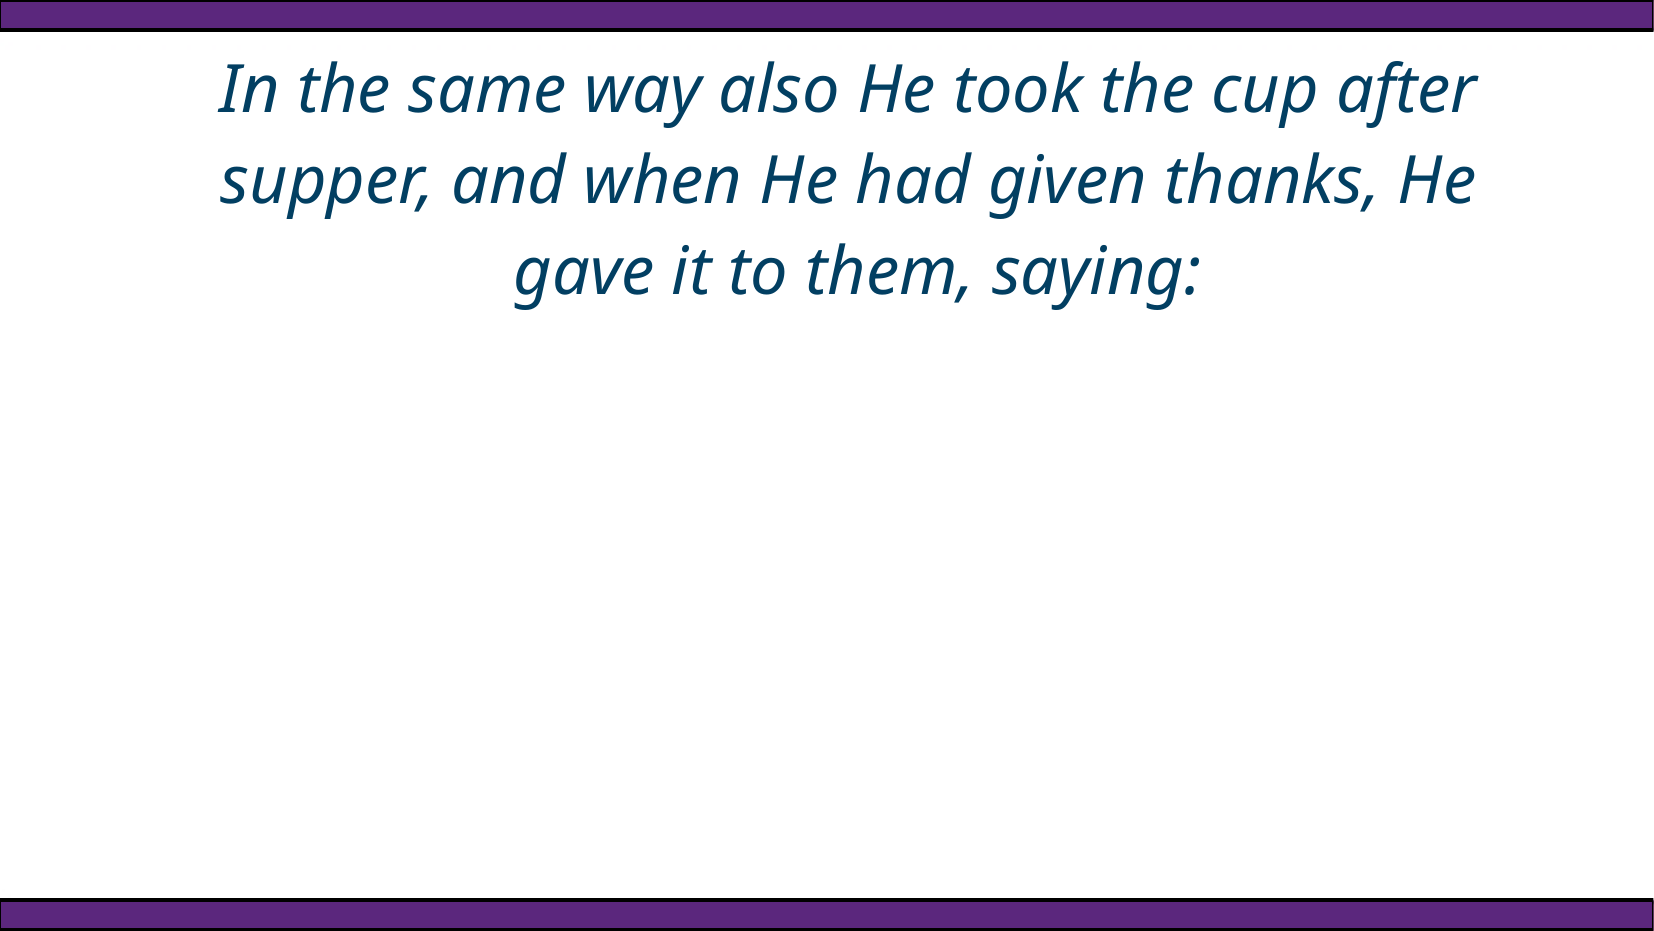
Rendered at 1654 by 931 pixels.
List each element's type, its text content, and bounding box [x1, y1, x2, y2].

picture [0, 31, 1654, 900]
text_box [0, 900, 1654, 931]
text_box [0, 0, 1654, 31]
text_box In the same way also He took the cup after supper, and when He had given thanks, He gave it to them, saying: [58, 34, 1589, 316]
